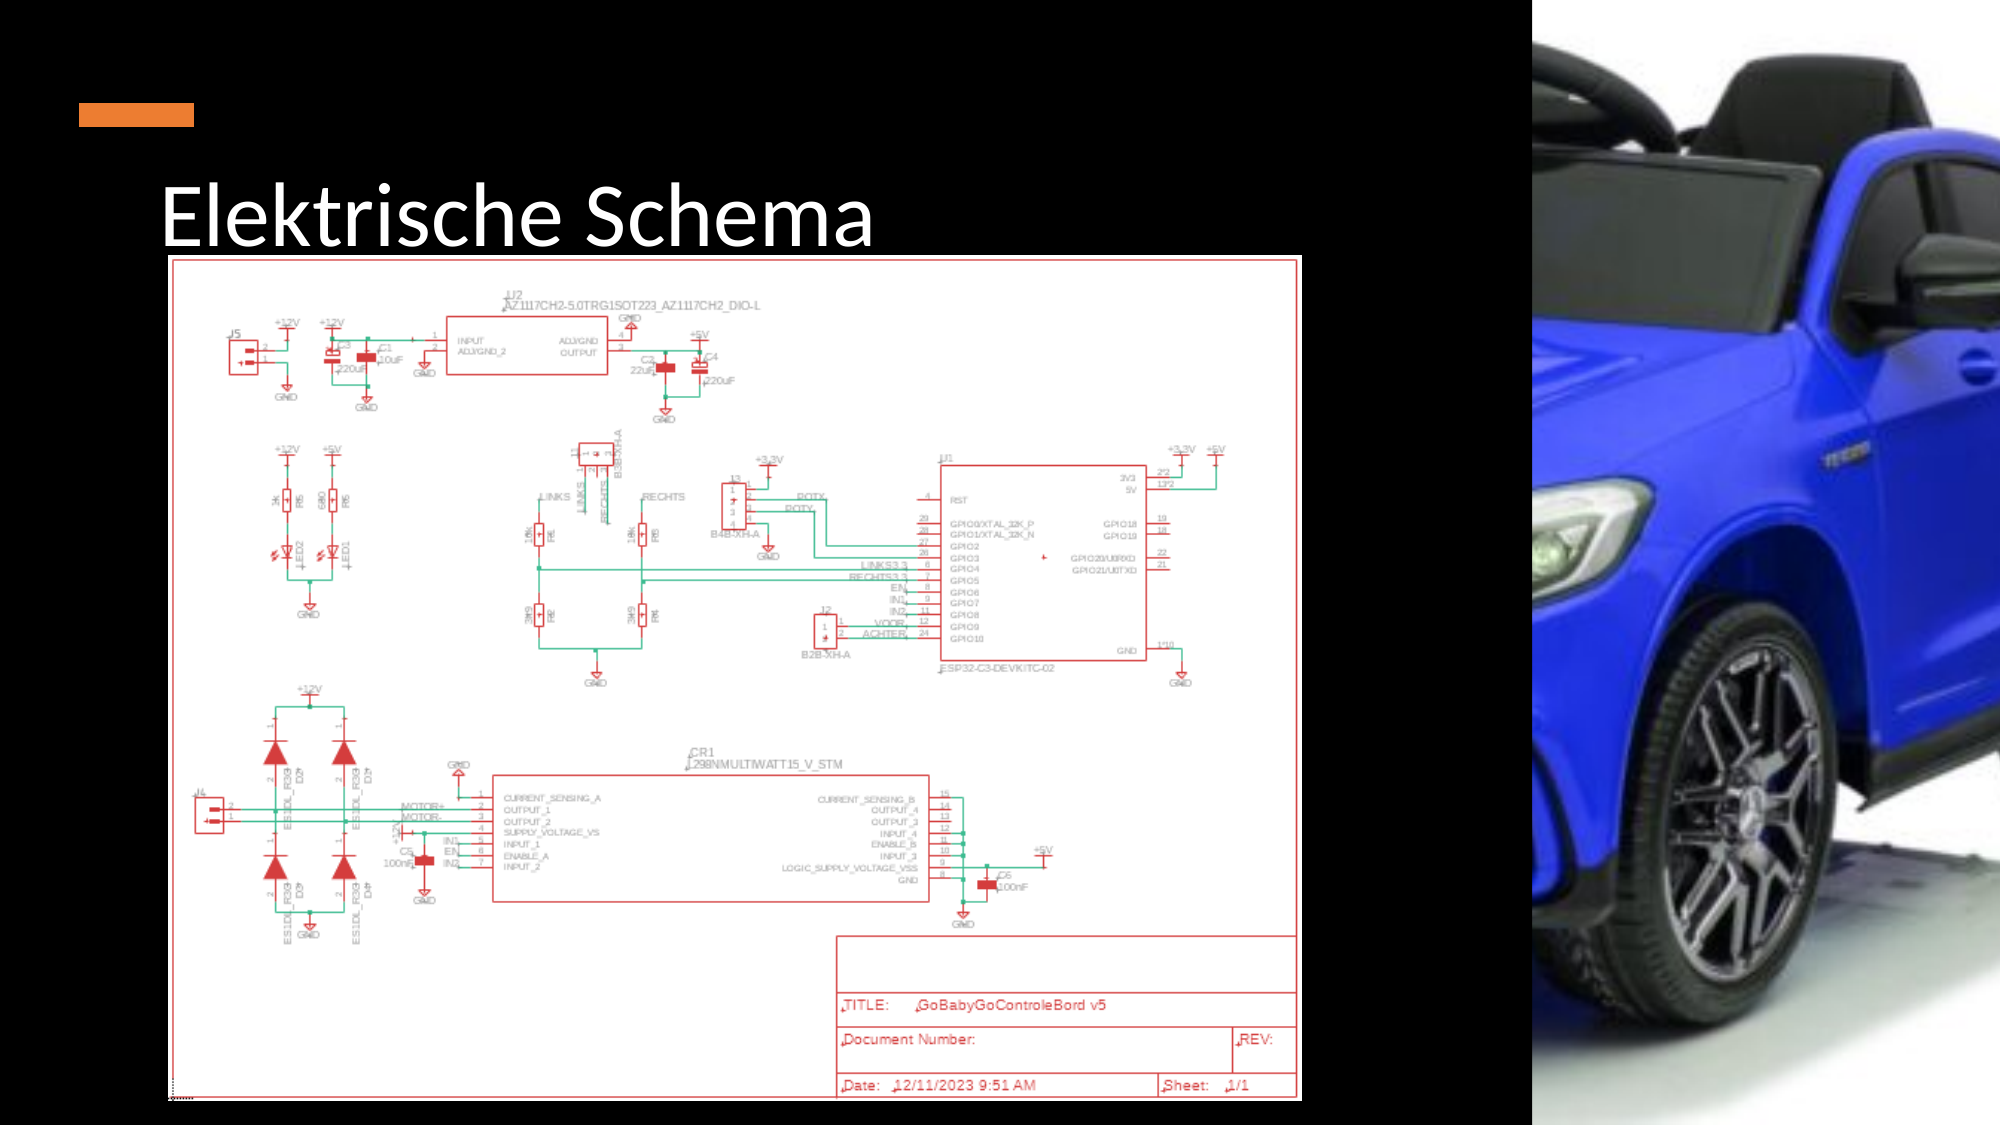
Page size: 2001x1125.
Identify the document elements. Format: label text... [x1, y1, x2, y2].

text_box [0, 0, 1532, 1125]
picture [1532, 0, 2000, 1125]
picture [168, 255, 1302, 1101]
text_box Elektrische Schema [144, 147, 1001, 330]
